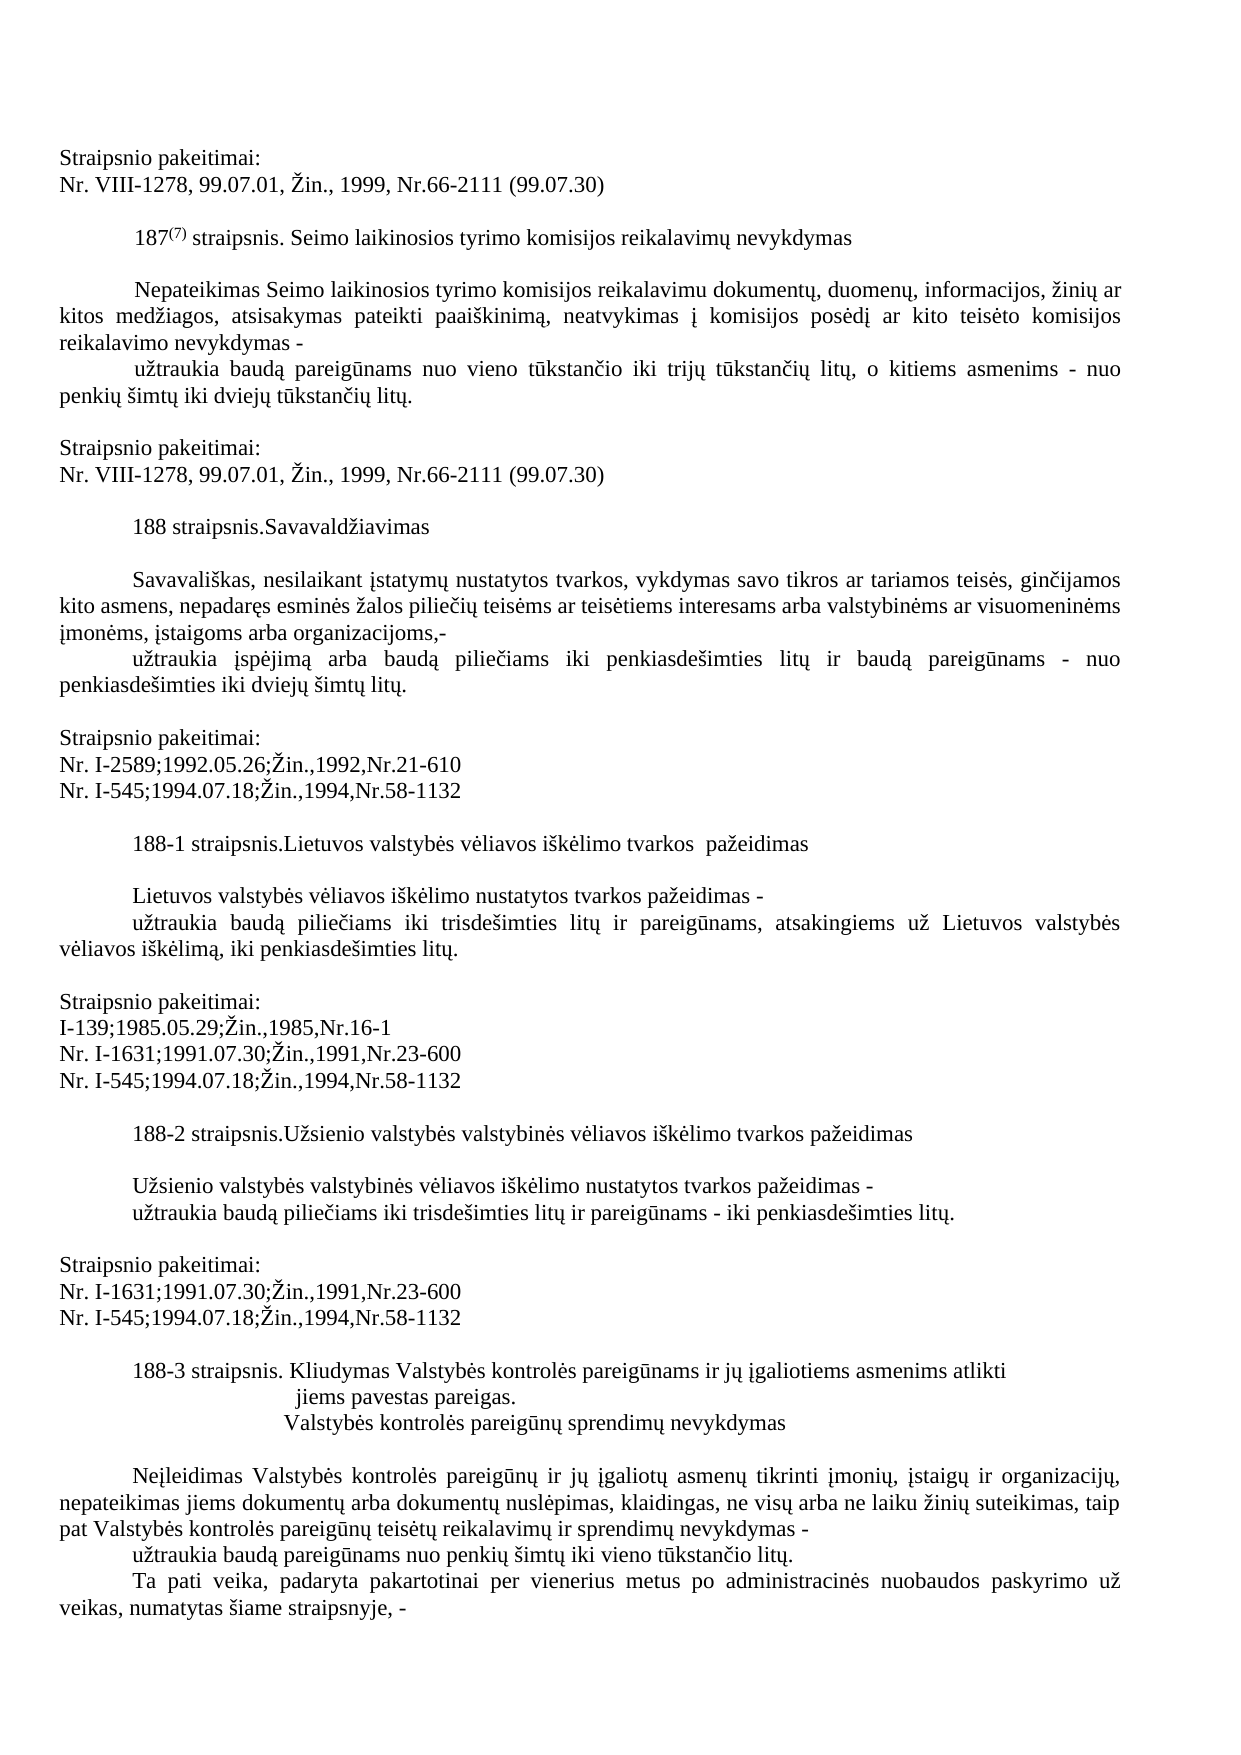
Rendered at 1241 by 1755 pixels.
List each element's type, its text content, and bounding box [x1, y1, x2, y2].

text Užsienio valstybės valstybinės vėliavos iškėlimo nustatytos tvarkos pažeidimas - [59, 1172, 1122, 1199]
text Straipsnio pakeitimai: [59, 1251, 1122, 1278]
text Lietuvos valstybės vėliavos iškėlimo nustatytos tvarkos pažeidimas - [59, 882, 1122, 909]
text 187(7) straipsnis. Seimo laikinosios tyrimo komisijos reikalavimų nevykdymas [59, 223, 1122, 250]
text Straipsnio pakeitimai: [59, 724, 1122, 751]
text Nr. I-2589;1992.05.26;Žin.,1992,Nr.21-610 [59, 751, 1122, 777]
text užtraukia baudą piliečiams iki trisdešimties litų ir pareigūnams, atsakingiems už Lietuvos valstybės vėliavos iškėlimą, iki penkiasdešimties litų. [59, 909, 1122, 961]
text Nr. I-1631;1991.07.30;Žin.,1991,Nr.23-600 [59, 1278, 1122, 1304]
text Nr. I-545;1994.07.18;Žin.,1994,Nr.58-1132 [59, 1304, 1122, 1330]
text užtraukia įspėjimą arba baudą piliečiams iki penkiasdešimties litų ir baudą pareigūnams - nuo penkiasdešimties iki dviejų šimtų litų. [59, 645, 1122, 698]
text Nepateikimas Seimo laikinosios tyrimo komisijos reikalavimu dokumentų, duomenų, informacijos, žinių ar kitos medžiagos, atsisakymas pateikti paaiškinimą, neatvykimas į komisijos posėdį ar kito teisėto komisijos reikalavimo nevykdymas - [59, 276, 1122, 355]
text užtraukia baudą piliečiams iki trisdešimties litų ir pareigūnams - iki penkiasdešimties litų. [59, 1199, 1122, 1225]
text Straipsnio pakeitimai: [59, 988, 1122, 1014]
text Straipsnio pakeitimai: [59, 434, 1122, 461]
text Nr. I-1631;1991.07.30;Žin.,1991,Nr.23-600 [59, 1041, 1122, 1067]
text I-139;1985.05.29;Žin.,1985,Nr.16-1 [59, 1014, 1122, 1041]
text jiems pavestas pareigas. [284, 1383, 1122, 1409]
text Nr. I-545;1994.07.18;Žin.,1994,Nr.58-1132 [59, 1067, 1122, 1093]
text Neįleidimas Valstybės kontrolės pareigūnų ir jų įgaliotų asmenų tikrinti įmonių, įstaigų ir organizacijų, nepateikimas jiems dokumentų arba dokumentų nuslėpimas, klaidingas, ne visų arba ne laiku žinių suteikimas, taip pat Valstybės kontrolės pareigūnų teisėtų reikalavimų ir sprendimų nevykdymas - [59, 1462, 1122, 1541]
text Valstybės kontrolės pareigūnų sprendimų nevykdymas [134, 1409, 1122, 1436]
text Nr. VIII-1278, 99.07.01, Žin., 1999, Nr.66-2111 (99.07.30) [59, 171, 1122, 197]
text Savavališkas, nesilaikant įstatymų nustatytos tvarkos, vykdymas savo tikros ar tariamos teisės, ginčijamos kito asmens, nepadaręs esminės žalos piliečių teisėms ar teisėtiems interesams arba valstybinėms ar visuomeninėms įmonėms, įstaigoms arba organizacijoms,- [59, 566, 1122, 645]
text 188-3 straipsnis. Kliudymas Valstybės kontrolės pareigūnams ir jų įgaliotiems asmenims atlikti [59, 1357, 1122, 1383]
text Nr. I-545;1994.07.18;Žin.,1994,Nr.58-1132 [59, 777, 1122, 803]
text 188 straipsnis.Savavaldžiavimas [59, 513, 1122, 540]
text Straipsnio pakeitimai: [59, 144, 1122, 171]
text 188-1 straipsnis.Lietuvos valstybės vėliavos iškėlimo tvarkos pažeidimas [59, 830, 1122, 856]
text Nr. VIII-1278, 99.07.01, Žin., 1999, Nr.66-2111 (99.07.30) [59, 461, 1122, 487]
text užtraukia baudą pareigūnams nuo penkių šimtų iki vieno tūkstančio litų. [59, 1541, 1122, 1568]
text užtraukia baudą pareigūnams nuo vieno tūkstančio iki trijų tūkstančių litų, o kitiems asmenims - nuo penkių šimtų iki dviejų tūkstančių litų. [59, 355, 1122, 408]
text 188-2 straipsnis.Užsienio valstybės valstybinės vėliavos iškėlimo tvarkos pažeidimas [59, 1119, 1122, 1146]
text Ta pati veika, padaryta pakartotinai per vienerius metus po administracinės nuobaudos paskyrimo už veikas, numatytas šiame straipsnyje, - [59, 1568, 1122, 1620]
